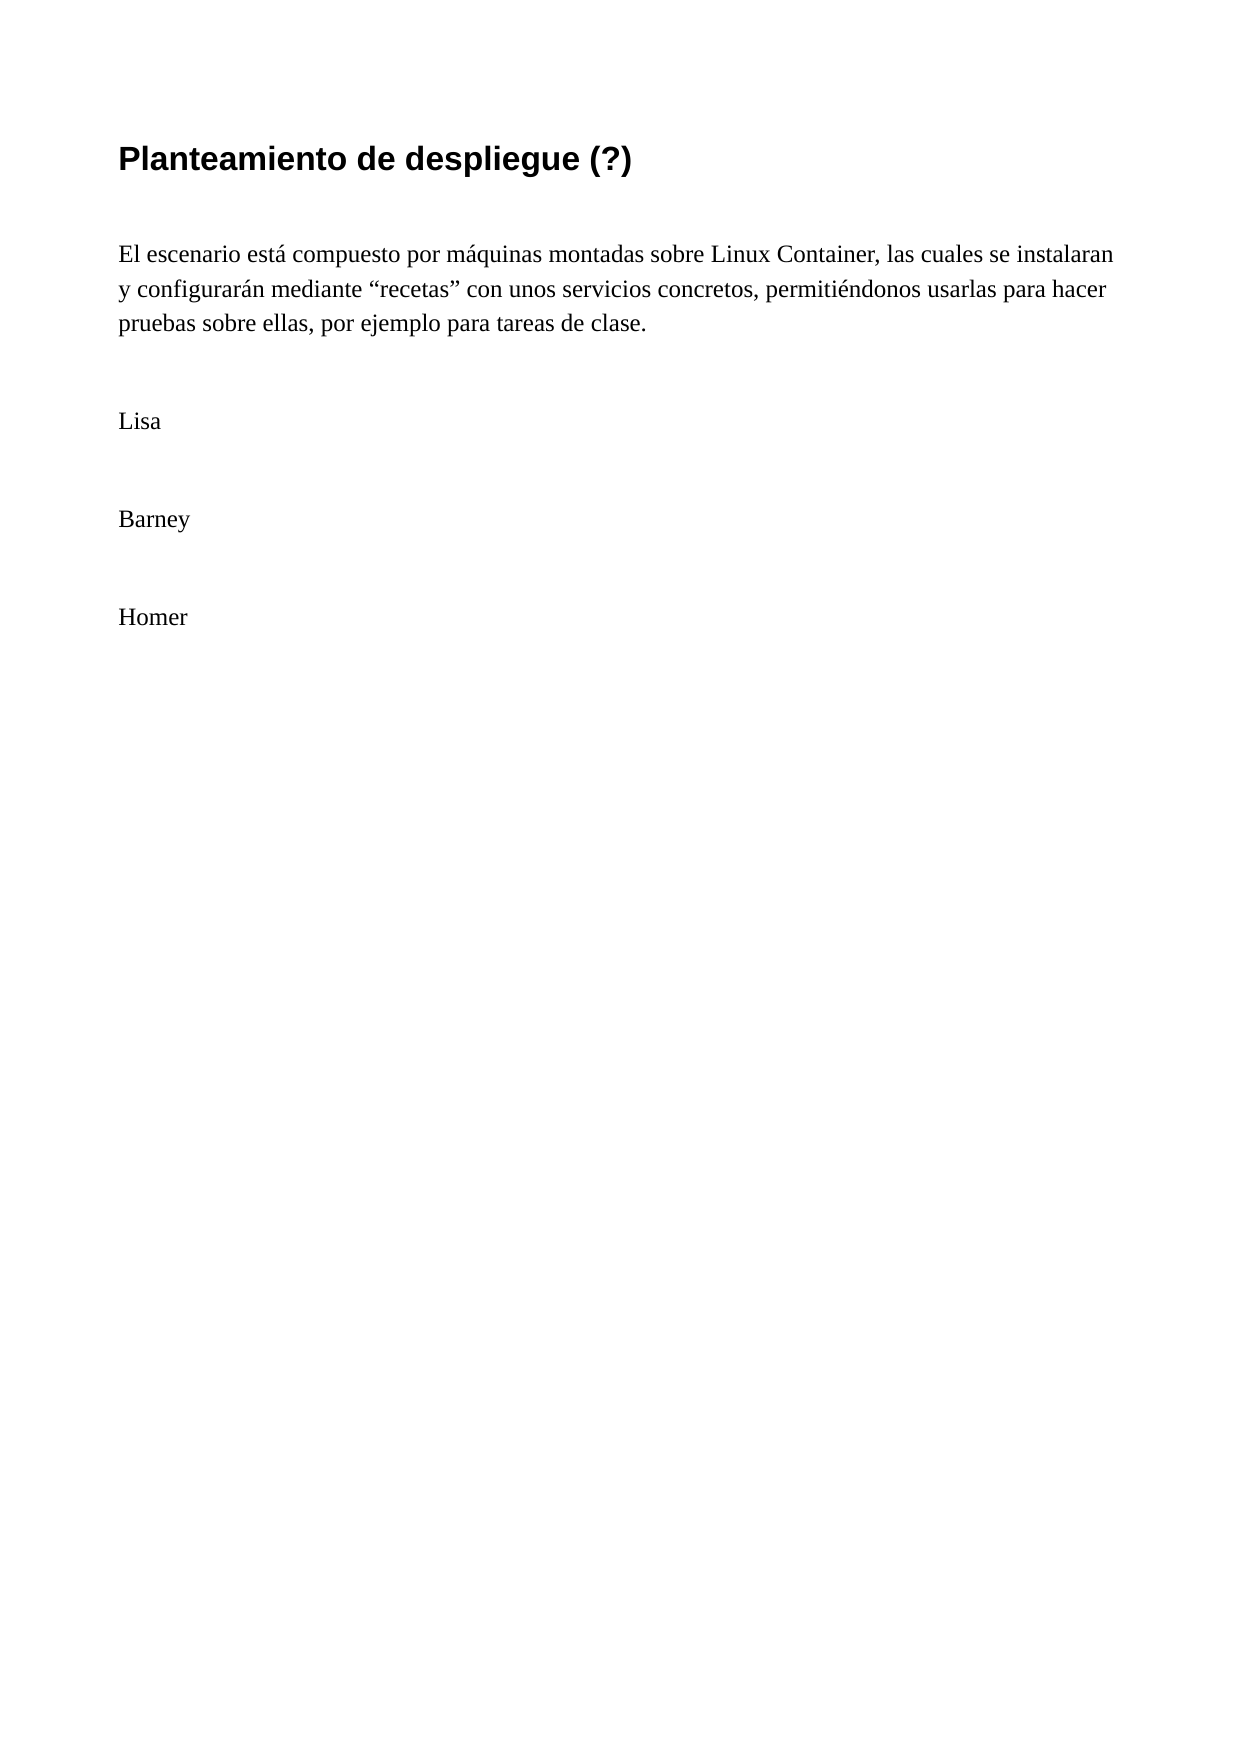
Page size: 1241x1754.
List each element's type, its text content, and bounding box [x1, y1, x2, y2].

text El escenario está compuesto por máquinas montadas sobre Linux Container, las cuales se instalaran y configurarán mediante “recetas” con unos servicios concretos, permitiéndonos usarlas para hacer pruebas sobre ellas, por ejemplo para tareas de clase. [118, 239, 1122, 337]
subtitle Planteamiento de despliegue (?) [118, 139, 1122, 178]
text Lisa [118, 406, 1122, 435]
text Homer [118, 602, 1122, 631]
text Barney [118, 504, 1122, 533]
